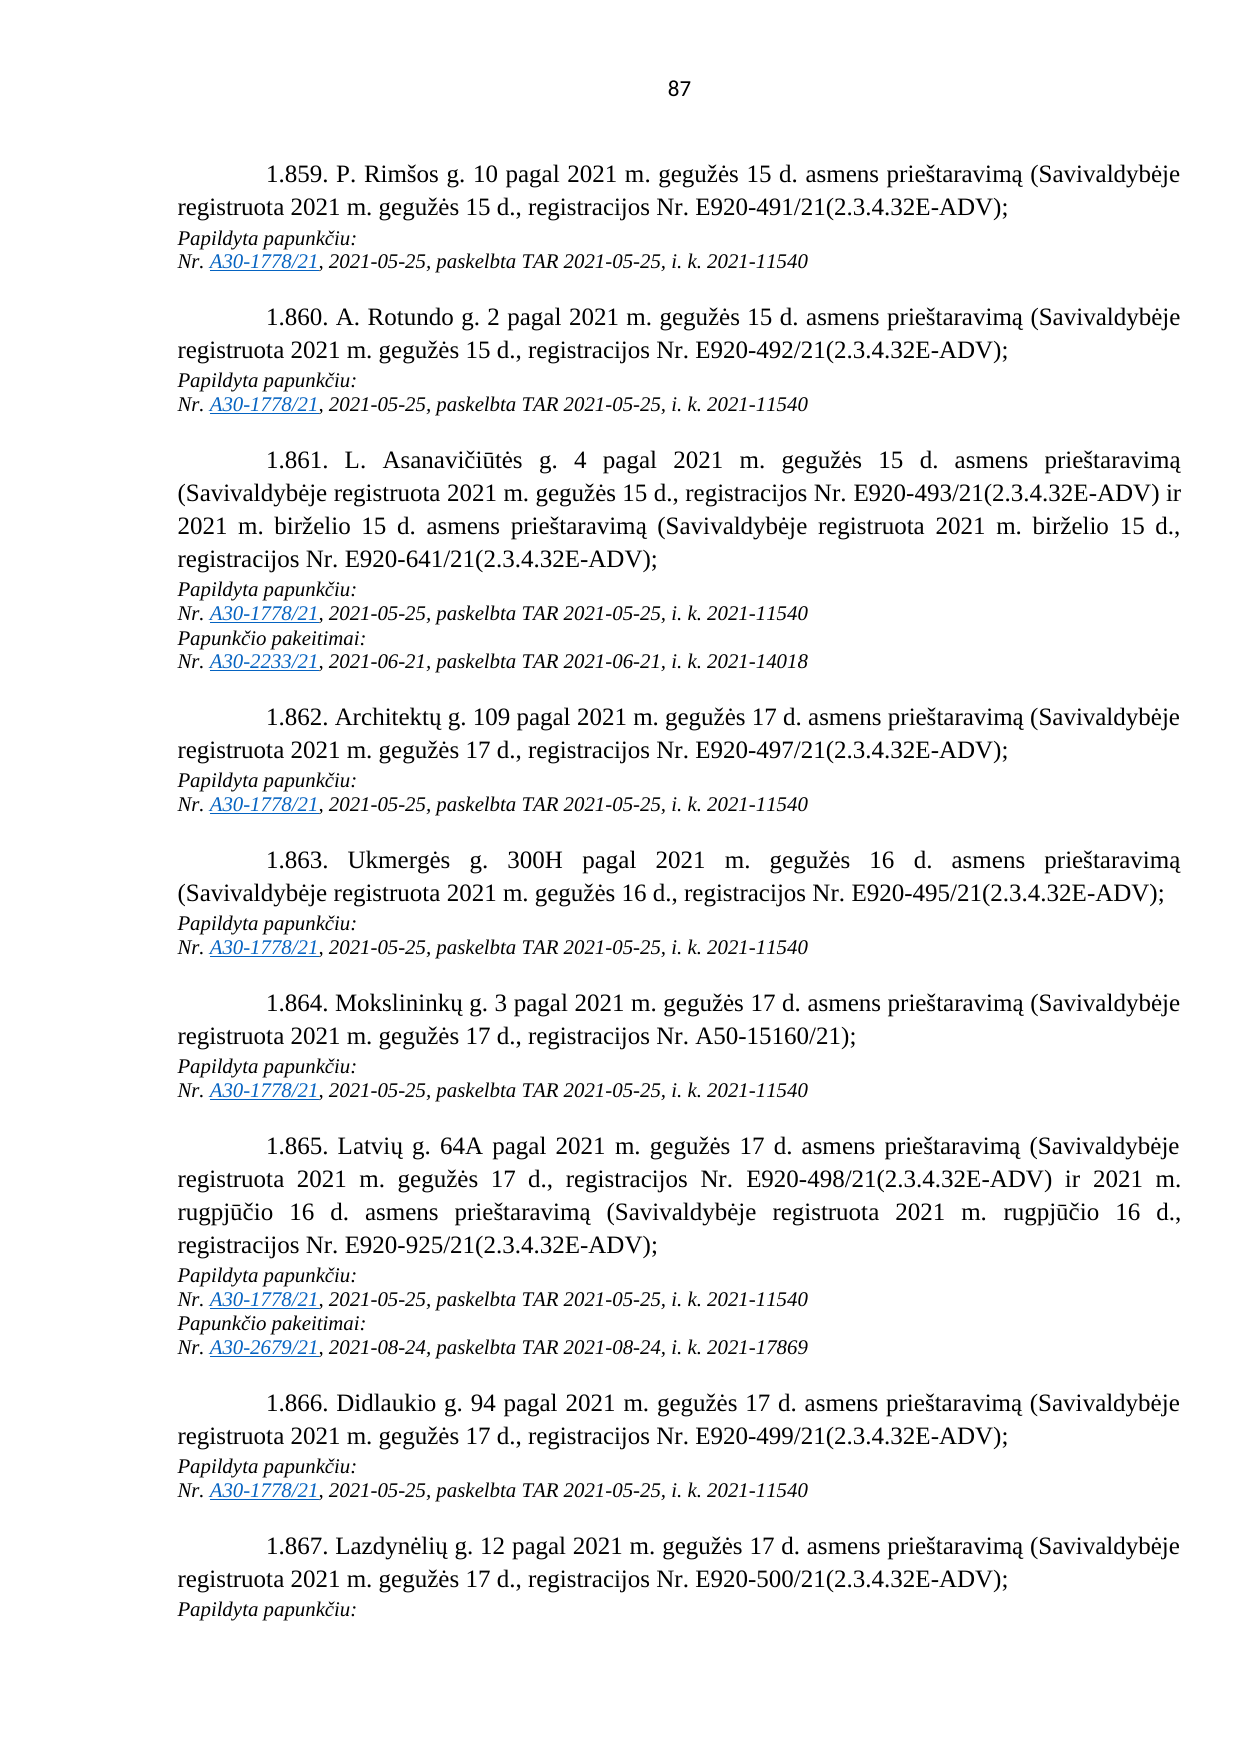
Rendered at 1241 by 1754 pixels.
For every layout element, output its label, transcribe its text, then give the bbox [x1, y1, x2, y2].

text 1.861. L. Asanavičiūtės g. 4 pagal 2021 m. gegužės 15 d. asmens prieštaravimą (Savivaldybėje registruota 2021 m. gegužės 15 d., registracijos Nr. E920-493/21(2.3.4.32E-ADV) ir 2021 m. birželio 15 d. asmens prieštaravimą (Savivaldybėje registruota 2021 m. birželio 15 d., registracijos Nr. E920-641/21(2.3.4.32E-ADV); [177, 445, 1181, 573]
text 1.863. Ukmergės g. 300H pagal 2021 m. gegužės 16 d. asmens prieštaravimą (Savivaldybėje registruota 2021 m. gegužės 16 d., registracijos Nr. E920-495/21(2.3.4.32E-ADV); [177, 845, 1181, 907]
text Nr. A30-1778/21, 2021-05-25, paskelbta TAR 2021-05-25, i. k. 2021-11540 [177, 392, 1181, 416]
text Papildyta papunkčiu: [177, 1454, 1181, 1478]
text 1.867. Lazdynėlių g. 12 pagal 2021 m. gegužės 17 d. asmens prieštaravimą (Savivaldybėje registruota 2021 m. gegužės 17 d., registracijos Nr. E920-500/21(2.3.4.32E-ADV); [177, 1531, 1181, 1593]
text Papildyta papunkčiu: [177, 768, 1181, 792]
text Papunkčio pakeitimai: [177, 625, 1181, 649]
text Papildyta papunkčiu: [177, 225, 1181, 249]
text 1.864. Mokslininkų g. 3 pagal 2021 m. gegužės 17 d. asmens prieštaravimą (Savivaldybėje registruota 2021 m. gegužės 17 d., registracijos Nr. A50-15160/21); [177, 988, 1181, 1050]
text Papildyta papunkčiu: [177, 577, 1181, 601]
text Nr. A30-1778/21, 2021-05-25, paskelbta TAR 2021-05-25, i. k. 2021-11540 [177, 249, 1181, 273]
text Nr. A30-1778/21, 2021-05-25, paskelbta TAR 2021-05-25, i. k. 2021-11540 [177, 601, 1181, 625]
text 1.859. P. Rimšos g. 10 pagal 2021 m. gegužės 15 d. asmens prieštaravimą (Savivaldybėje registruota 2021 m. gegužės 15 d., registracijos Nr. E920-491/21(2.3.4.32E-ADV); [177, 159, 1181, 221]
text Papildyta papunkčiu: [177, 368, 1181, 392]
text Papildyta papunkčiu: [177, 1054, 1181, 1078]
text Nr. A30-2233/21, 2021-06-21, paskelbta TAR 2021-06-21, i. k. 2021-14018 [177, 649, 1181, 673]
text 1.866. Didlaukio g. 94 pagal 2021 m. gegužės 17 d. asmens prieštaravimą (Savivaldybėje registruota 2021 m. gegužės 17 d., registracijos Nr. E920-499/21(2.3.4.32E-ADV); [177, 1388, 1181, 1450]
text Papildyta papunkčiu: [177, 1263, 1181, 1287]
text Nr. A30-2679/21, 2021-08-24, paskelbta TAR 2021-08-24, i. k. 2021-17869 [177, 1335, 1181, 1359]
text Nr. A30-1778/21, 2021-05-25, paskelbta TAR 2021-05-25, i. k. 2021-11540 [177, 935, 1181, 959]
text Papildyta papunkčiu: [177, 1597, 1181, 1621]
text Nr. A30-1778/21, 2021-05-25, paskelbta TAR 2021-05-25, i. k. 2021-11540 [177, 1287, 1181, 1311]
text Nr. A30-1778/21, 2021-05-25, paskelbta TAR 2021-05-25, i. k. 2021-11540 [177, 792, 1181, 816]
text 1.860. A. Rotundo g. 2 pagal 2021 m. gegužės 15 d. asmens prieštaravimą (Savivaldybėje registruota 2021 m. gegužės 15 d., registracijos Nr. E920-492/21(2.3.4.32E-ADV); [177, 302, 1181, 364]
text 1.865. Latvių g. 64A pagal 2021 m. gegužės 17 d. asmens prieštaravimą (Savivaldybėje registruota 2021 m. gegužės 17 d., registracijos Nr. E920-498/21(2.3.4.32E-ADV) ir 2021 m. rugpjūčio 16 d. asmens prieštaravimą (Savivaldybėje registruota 2021 m. rugpjūčio 16 d., registracijos Nr. E920-925/21(2.3.4.32E-ADV); [177, 1131, 1181, 1259]
text Nr. A30-1778/21, 2021-05-25, paskelbta TAR 2021-05-25, i. k. 2021-11540 [177, 1478, 1181, 1502]
text Papildyta papunkčiu: [177, 911, 1181, 935]
text 1.862. Architektų g. 109 pagal 2021 m. gegužės 17 d. asmens prieštaravimą (Savivaldybėje registruota 2021 m. gegužės 17 d., registracijos Nr. E920-497/21(2.3.4.32E-ADV); [177, 702, 1181, 764]
text Papunkčio pakeitimai: [177, 1311, 1181, 1335]
text Nr. A30-1778/21, 2021-05-25, paskelbta TAR 2021-05-25, i. k. 2021-11540 [177, 1078, 1181, 1102]
